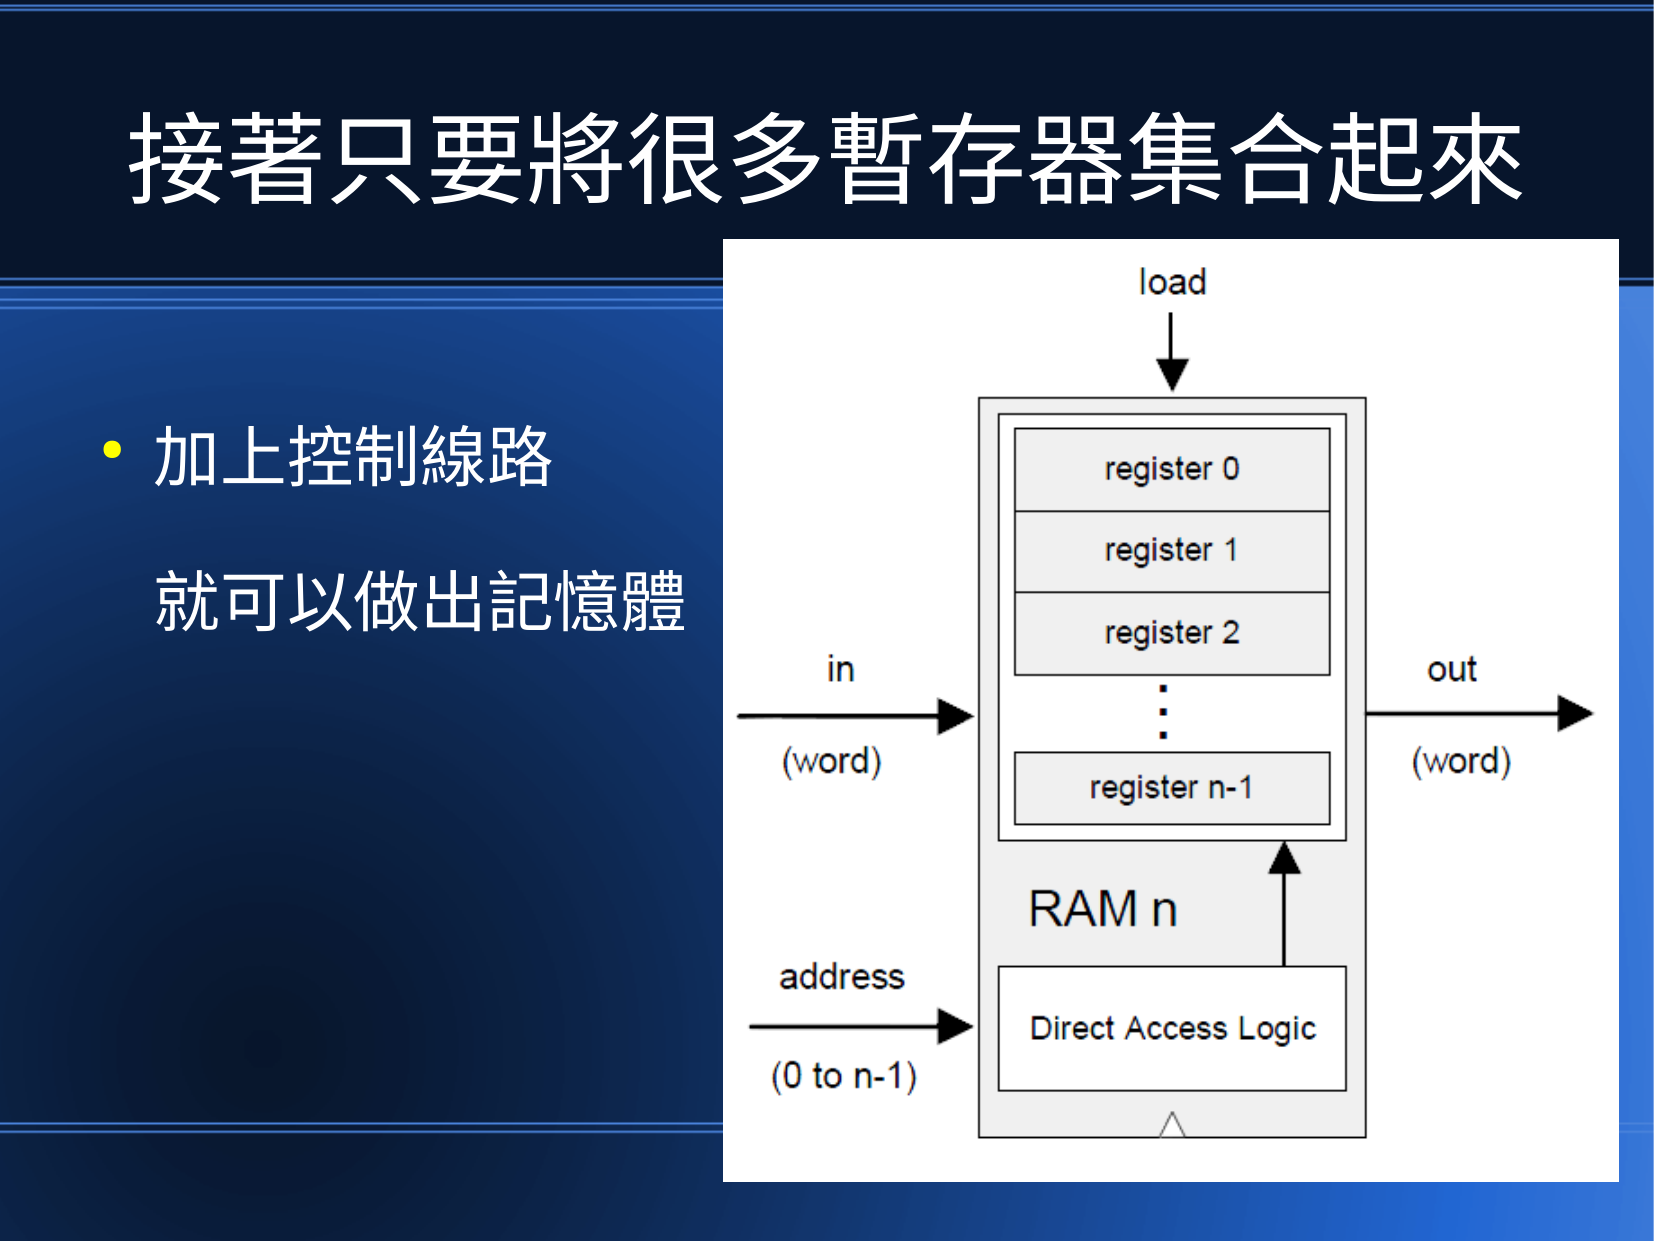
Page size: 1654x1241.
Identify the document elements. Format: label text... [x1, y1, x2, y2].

title 接著只要將很多暫存器集合起來 [82, 49, 1571, 257]
picture [0, 0, 1654, 1241]
list 加上控制線路 就可以做出記憶體 [82, 355, 1571, 1241]
